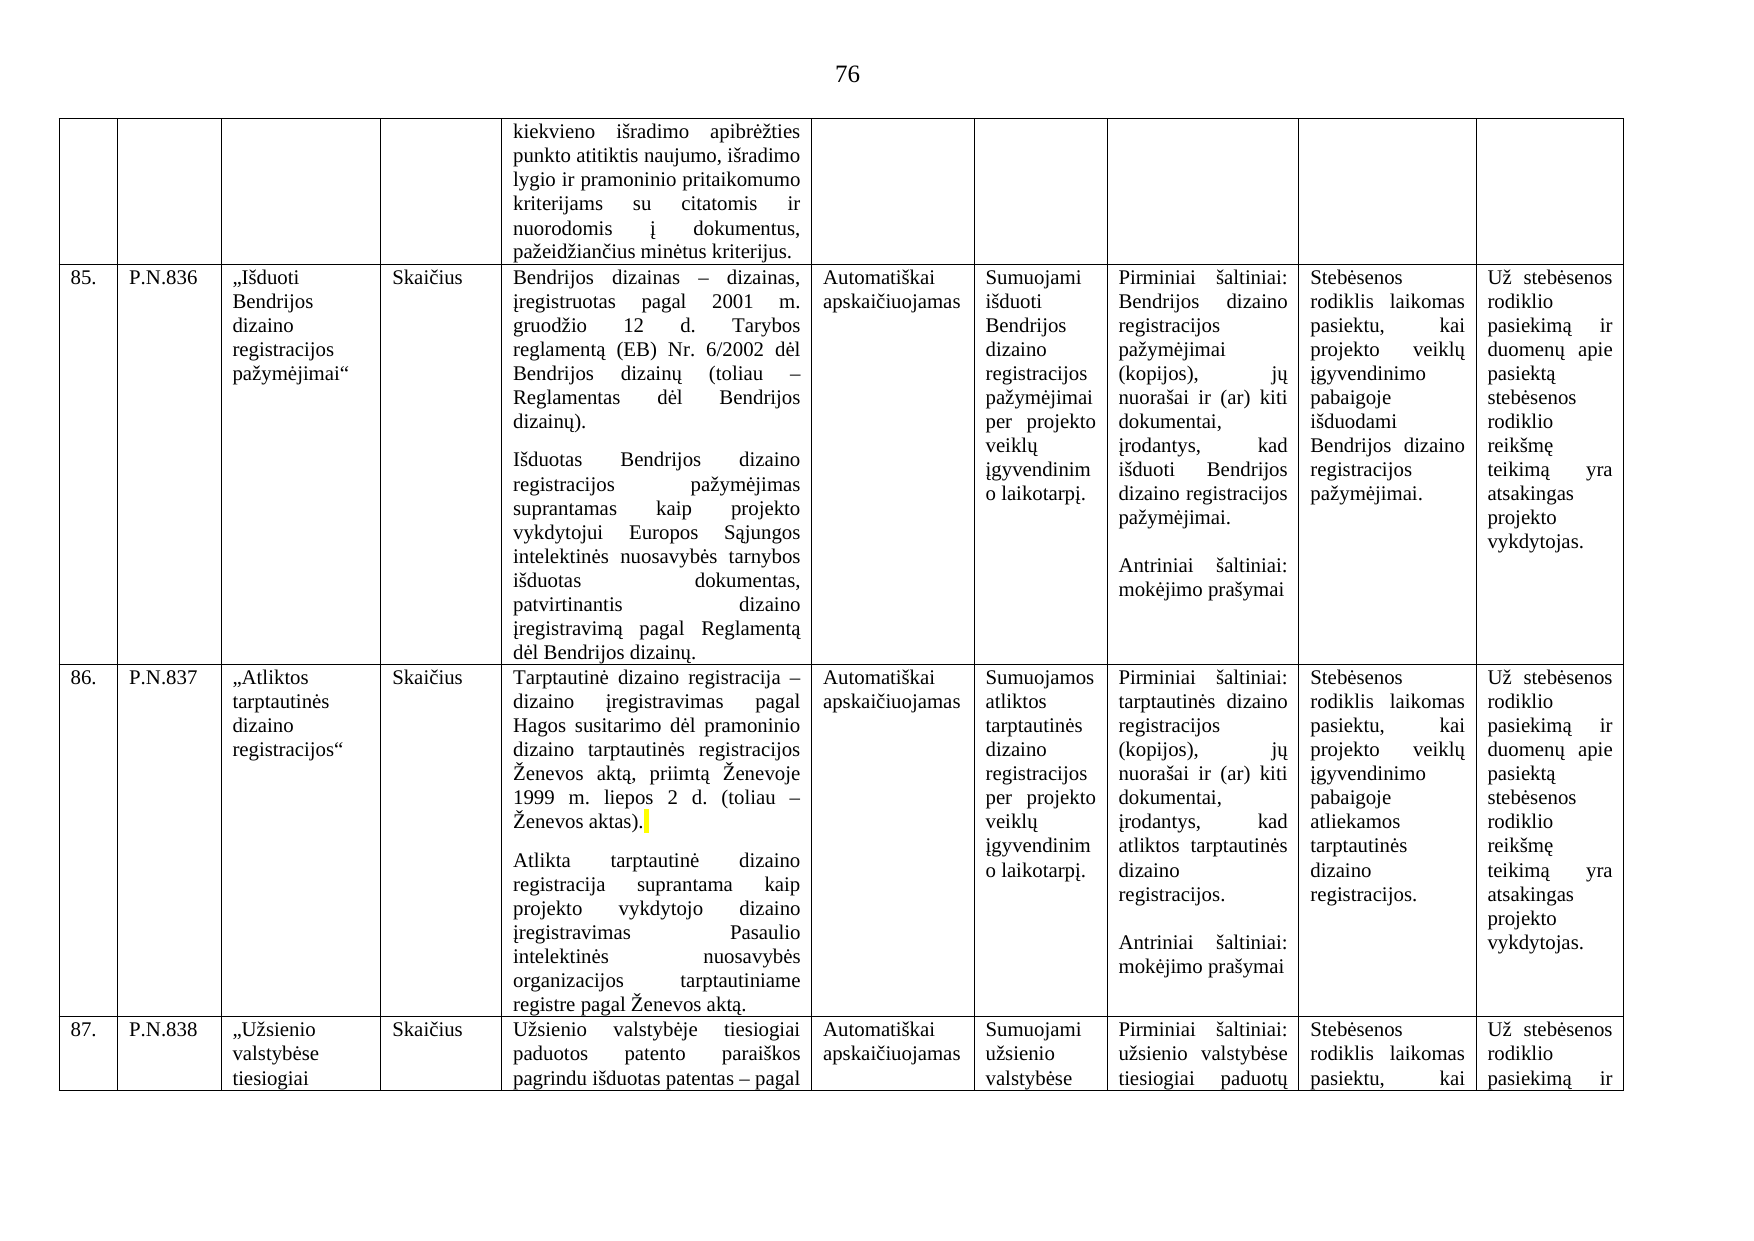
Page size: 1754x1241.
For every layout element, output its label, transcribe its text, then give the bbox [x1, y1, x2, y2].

table_cell Automatiškai apskaičiuojamas [812, 1017, 974, 1089]
table_cell Sumuojami išduoti Bendrijos dizaino registracijos pažymėjimai per projekto veiklų įgyvendinimo laikotarpį. [975, 265, 1107, 664]
table_cell Pirminiai šaltiniai: Bendrijos dizaino registracijos pažymėjimai (kopijos), jų nuorašai ir (ar) kiti dokumentai, įrodantys, kad išduoti Bendrijos dizaino registracijos pažymėjimai. Antriniai šaltiniai: mokėjimo prašymai [1108, 265, 1298, 664]
table_cell [1108, 119, 1298, 263]
table_cell P.N.837 [118, 665, 221, 1016]
table_cell [1477, 119, 1623, 263]
table_cell Pirminiai šaltiniai: tarptautinės dizaino registracijos (kopijos), jų nuorašai ir (ar) kiti dokumentai, įrodantys, kad atliktos tarptautinės dizaino registracijos. Antriniai šaltiniai: mokėjimo prašymai [1108, 665, 1298, 1016]
table_cell Stebėsenos rodiklis laikomas pasiektu, kai projekto veiklų įgyvendinimo pabaigoje išduodami Bendrijos dizaino registracijos pažymėjimai. [1299, 265, 1476, 664]
table_cell Tarptautinė dizaino registracija – dizaino įregistravimas pagal Hagos susitarimo dėl pramoninio dizaino tarptautinės registracijos Ženevos aktą, priimtą Ženevoje 1999 m. liepos 2 d. (toliau – Ženevos aktas). Atlikta tarptautinė dizaino registracija suprantama kaip projekto vykdytojo dizaino įregistravimas Pasaulio intelektinės nuosavybės organizacijos tarptautiniame registre pagal Ženevos aktą. [502, 665, 811, 1016]
table_cell [381, 119, 501, 263]
table_cell „Atliktos tarptautinės dizaino registracijos“ [222, 665, 380, 1016]
table_cell Sumuojami užsienio valstybėse [975, 1017, 1107, 1089]
table_cell P.N.838 [118, 1017, 221, 1089]
table_cell Bendrijos dizainas – dizainas, įregistruotas pagal 2001 m. gruodžio 12 d. Tarybos reglamentą (EB) Nr. 6/2002 dėl Bendrijos dizainų (toliau – Reglamentas dėl Bendrijos dizainų). Išduotas Bendrijos dizaino registracijos pažymėjimas suprantamas kaip projekto vykdytojui Europos Sąjungos intelektinės nuosavybės tarnybos išduotas dokumentas, patvirtinantis dizaino įregistravimą pagal Reglamentą dėl Bendrijos dizainų. [502, 265, 811, 664]
table_cell [812, 119, 974, 263]
table_cell 87. [60, 1017, 117, 1089]
table_cell „Užsienio valstybėse tiesiogiai [222, 1017, 380, 1089]
table_cell Automatiškai apskaičiuojamas [812, 265, 974, 664]
table_cell [118, 119, 221, 263]
table_cell kiekvieno išradimo apibrėžties punkto atitiktis naujumo, išradimo lygio ir pramoninio pritaikomumo kriterijams su citatomis ir nuorodomis į dokumentus, pažeidžiančius minėtus kriterijus. [502, 119, 811, 263]
table_cell Už stebėsenos rodiklio pasiekimą ir [1477, 1017, 1623, 1089]
table_cell Skaičius [381, 1017, 501, 1089]
table_cell P.N.836 [118, 265, 221, 664]
table_cell Stebėsenos rodiklis laikomas pasiektu, kai projekto veiklų įgyvendinimo pabaigoje atliekamos tarptautinės dizaino registracijos. [1299, 665, 1476, 1016]
table_cell Už stebėsenos rodiklio pasiekimą ir duomenų apie pasiektą stebėsenos rodiklio reikšmę teikimą yra atsakingas projekto vykdytojas. [1477, 265, 1623, 664]
table_cell Užsienio valstybėje tiesiogiai paduotos patento paraiškos pagrindu išduotas patentas – pagal [502, 1017, 811, 1089]
table_cell [1299, 119, 1476, 263]
table_cell „Išduoti Bendrijos dizaino registracijos pažymėjimai“ [222, 265, 380, 664]
table_cell Už stebėsenos rodiklio pasiekimą ir duomenų apie pasiektą stebėsenos rodiklio reikšmę teikimą yra atsakingas projekto vykdytojas. [1477, 665, 1623, 1016]
table_cell 85. [60, 265, 117, 664]
table_cell Skaičius [381, 265, 501, 664]
table_cell [222, 119, 380, 263]
table_cell Skaičius [381, 665, 501, 1016]
table_cell 86. [60, 665, 117, 1016]
table_cell [975, 119, 1107, 263]
table_cell Pirminiai šaltiniai: užsienio valstybėse tiesiogiai paduotų [1108, 1017, 1298, 1089]
table_cell Automatiškai apskaičiuojamas [812, 665, 974, 1016]
table_cell [60, 119, 117, 263]
table_cell Stebėsenos rodiklis laikomas pasiektu, kai [1299, 1017, 1476, 1089]
table_cell Sumuojamos atliktos tarptautinės dizaino registracijos per projekto veiklų įgyvendinimo laikotarpį. [975, 665, 1107, 1016]
